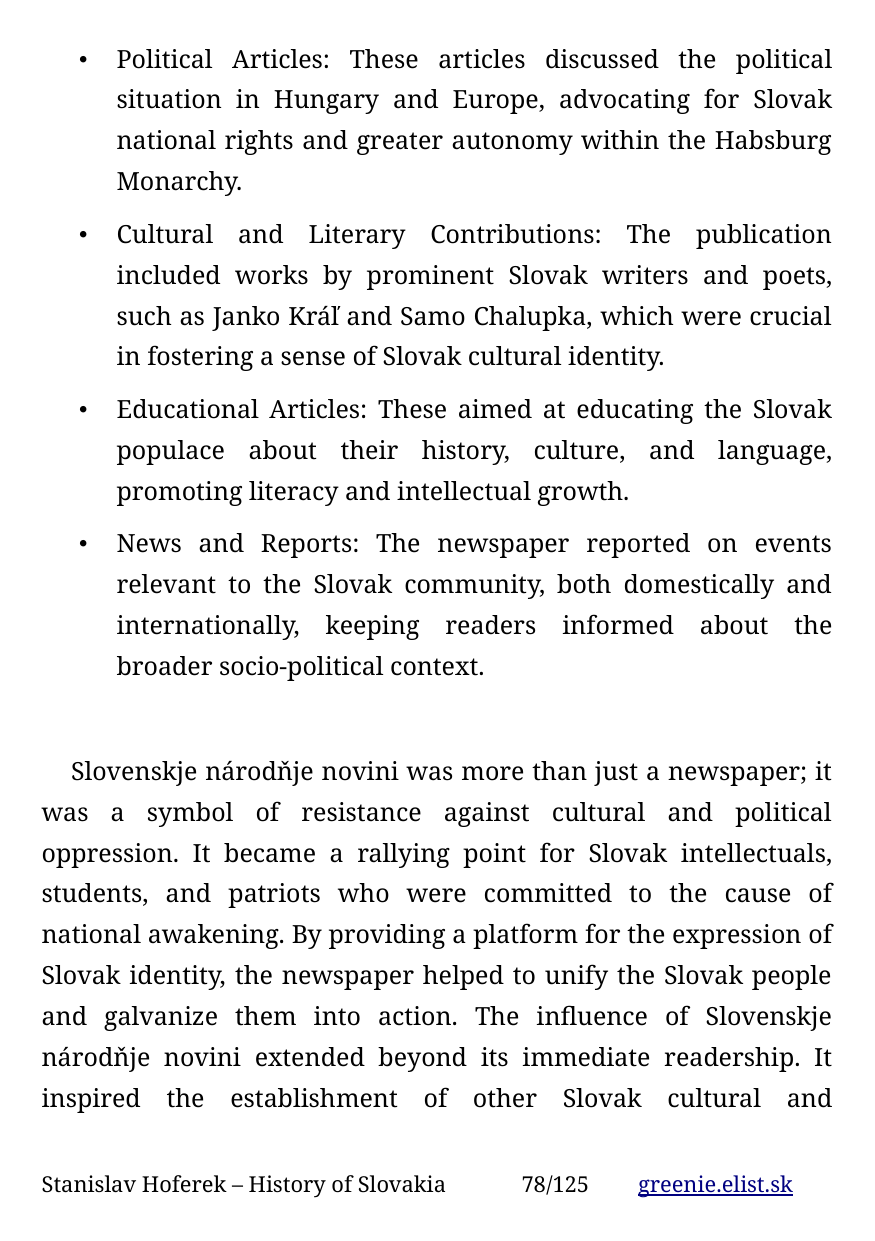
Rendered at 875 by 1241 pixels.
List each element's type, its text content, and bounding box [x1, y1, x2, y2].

text Slovenskje národňje novini was more than just a newspaper; it was a symbol of resistance against cultural and political oppression. It became a rallying point for Slovak intellectuals, students, and patriots who were committed to the cause of national awakening. By providing a platform for the expression of Slovak identity, the newspaper helped to unify the Slovak people and galvanize them into action. The influence of Slovenskje národňje novini extended beyond its immediate readership. It inspired the establishment of other Slovak cultural and [41, 753, 833, 1114]
list Cultural and Literary Contributions: The publication included works by prominent Slovak writers and poets, such as Janko Kráľ and Samo Chalupka, which were crucial in fostering a sense of Slovak cultural identity. [79, 216, 833, 373]
list Educational Articles: These aimed at educating the Slovak populace about their history, culture, and language, promoting literacy and intellectual growth. [79, 392, 833, 507]
list Political Articles: These articles discussed the political situation in Hungary and Europe, advocating for Slovak national rights and greater autonomy within the Habsburg Monarchy. [79, 41, 833, 198]
list News and Reports: The newspaper reported on events relevant to the Slovak community, both domestically and internationally, keeping readers informed about the broader socio-political context. [79, 526, 833, 682]
